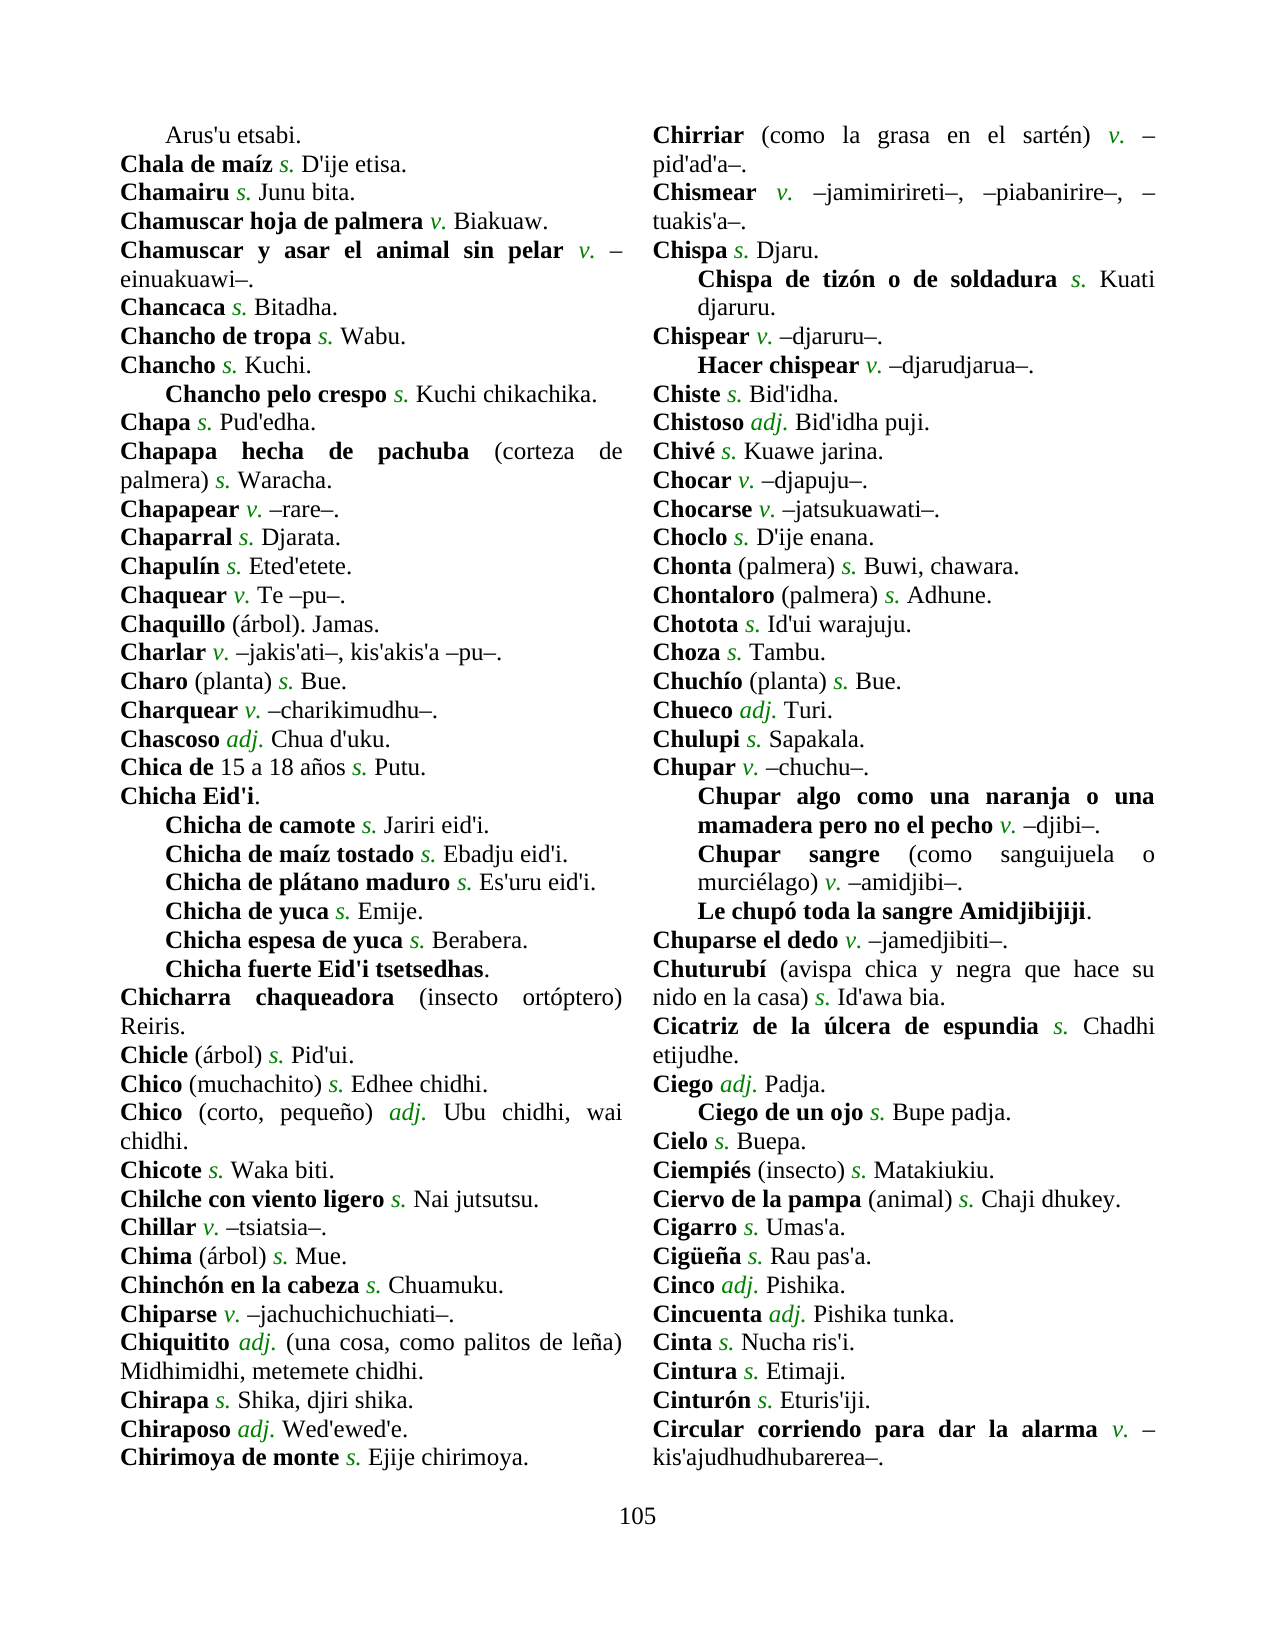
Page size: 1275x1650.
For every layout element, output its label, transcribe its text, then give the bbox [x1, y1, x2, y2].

text Chico (muchachito) s. Edhee chidhi. [120, 1069, 622, 1097]
text Chilche con viento ligero s. Nai jutsutsu. [120, 1184, 622, 1212]
text Chicha de maíz tostado s. Ebadju eid'i. [120, 839, 622, 867]
text Chocar v. –djapuju–. [652, 465, 1155, 494]
text Chirapa s. Shika, djiri shika. [120, 1385, 622, 1414]
text Cicatriz de la úlcera de espundia s. Chadhi etijudhe. [652, 1011, 1155, 1069]
text Chicha fuerte Eid'i tsetsedhas. [120, 954, 622, 982]
text Chispear v. –djaruru–. [652, 321, 1155, 350]
text Chiquitito adj. (una cosa, como palitos de leña) Midhimidhi, metemete chidhi. [120, 1327, 622, 1385]
text Charlar v. –jakis'ati–, kis'akis'a –pu–. [120, 637, 622, 666]
text Choza s. Tambu. [652, 637, 1155, 666]
text Circular corriendo para dar la alarma v. –kis'ajudhudhubarerea–. [652, 1414, 1155, 1471]
text Chismear v. –jamimirireti–, –piabanirire–, –tuakis'a–. [652, 177, 1155, 235]
text Chispa s. Djaru. [652, 235, 1155, 264]
text Chapapear v. –rare–. [120, 494, 622, 522]
text Chapapa hecha de pachuba (corteza de palmera) s. Waracha. [120, 436, 622, 494]
text Chuturubí (avispa chica y negra que hace su nido en la casa) s. Id'awa bia. [652, 954, 1155, 1011]
text Chotota s. Id'ui warajuju. [652, 609, 1155, 637]
text Chapulín s. Eted'etete. [120, 551, 622, 580]
text Chancho de tropa s. Wabu. [120, 321, 622, 350]
text Chicle (árbol) s. Pid'ui. [120, 1040, 622, 1069]
text Charo (planta) s. Bue. [120, 666, 622, 695]
text Chispa de tizón o de soldadura s. Kuati djaruru. [652, 264, 1155, 321]
text Chaparral s. Djarata. [120, 522, 622, 551]
text Chuchío (planta) s. Bue. [652, 666, 1155, 695]
text Charquear v. –charikimudhu–. [120, 695, 622, 724]
text Choclo s. D'ije enana. [652, 522, 1155, 551]
text Chupar v. –chuchu–. [652, 752, 1155, 781]
text Ciego de un ojo s. Bupe padja. [652, 1097, 1155, 1126]
text Chiste s. Bid'idha. [652, 379, 1155, 407]
text Chaquear v. Te –pu–. [120, 580, 622, 609]
text Le chupó toda la sangre Amidjibijiji. [652, 896, 1155, 925]
text Ciego adj. Padja. [652, 1069, 1155, 1097]
text Ciervo de la pampa (animal) s. Chaji dhukey. [652, 1184, 1155, 1212]
text Chicote s. Waka biti. [120, 1155, 622, 1184]
text Chillar v. –tsiatsia–. [120, 1212, 622, 1241]
text Chupar algo como una naranja o una mamadera pero no el pecho v. –djibi–. [652, 781, 1155, 839]
text Chinchón en la cabeza s. Chuamuku. [120, 1270, 622, 1299]
text Chonta (palmera) s. Buwi, chawara. [652, 551, 1155, 580]
text Arus'u etsabi. [120, 120, 622, 149]
text Chuparse el dedo v. –jamedjibiti–. [652, 925, 1155, 954]
text Cintura s. Etimaji. [652, 1356, 1155, 1385]
text Chupar sangre (como sanguijuela o murciélago) v. –amidjibi–. [652, 839, 1155, 896]
text Chistoso adj. Bid'idha puji. [652, 407, 1155, 436]
text Chala de maíz s. D'ije etisa. [120, 149, 622, 177]
text Chirimoya de monte s. Ejije chirimoya. [120, 1442, 622, 1471]
text Chicha Eid'i. [120, 781, 622, 810]
text Chicharra chaqueadora (insecto ortóptero) Reiris. [120, 982, 622, 1040]
text Hacer chispear v. –djarudjarua–. [652, 350, 1155, 379]
text Chancho pelo crespo s. Kuchi chikachika. [120, 379, 622, 407]
text Chaquillo (árbol). Jamas. [120, 609, 622, 637]
text Chicha espesa de yuca s. Berabera. [120, 925, 622, 954]
text Chamuscar hoja de palmera v. Biakuaw. [120, 206, 622, 235]
text Chamairu s. Junu bita. [120, 177, 622, 206]
text Cincuenta adj. Pishika tunka. [652, 1299, 1155, 1327]
text Chiraposo adj. Wed'ewed'e. [120, 1414, 622, 1442]
text Chascoso adj. Chua d'uku. [120, 724, 622, 752]
text Chancaca s. Bitadha. [120, 292, 622, 321]
text Chiparse v. –jachuchichuchiati–. [120, 1299, 622, 1327]
text Chamuscar y asar el animal sin pelar v. –einuakuawi–. [120, 235, 622, 292]
text Chocarse v. –jatsukuawati–. [652, 494, 1155, 522]
text Chica de 15 a 18 años s. Putu. [120, 752, 622, 781]
text Chicha de plátano maduro s. Es'uru eid'i. [120, 867, 622, 896]
text Cigarro s. Umas'a. [652, 1212, 1155, 1241]
text Chima (árbol) s. Mue. [120, 1241, 622, 1270]
text Cigüeña s. Rau pas'a. [652, 1241, 1155, 1270]
text Chontaloro (palmera) s. Adhune. [652, 580, 1155, 609]
text Chancho s. Kuchi. [120, 350, 622, 379]
text Chicha de yuca s. Emije. [120, 896, 622, 925]
text Chico (corto, pequeño) adj. Ubu chidhi, wai chidhi. [120, 1097, 622, 1155]
text Chueco adj. Turi. [652, 695, 1155, 724]
text Chulupi s. Sapakala. [652, 724, 1155, 752]
text Cielo s. Buepa. [652, 1126, 1155, 1155]
text Chirriar (como la grasa en el sartén) v. –pid'ad'a–. [652, 120, 1155, 177]
text Cinco adj. Pishika. [652, 1270, 1155, 1299]
text Cinturón s. Eturis'iji. [652, 1385, 1155, 1414]
text Chapa s. Pud'edha. [120, 407, 622, 436]
text Chivé s. Kuawe jarina. [652, 436, 1155, 465]
text Ciempiés (insecto) s. Matakiukiu. [652, 1155, 1155, 1184]
text Cinta s. Nucha ris'i. [652, 1327, 1155, 1356]
text Chicha de camote s. Jariri eid'i. [120, 810, 622, 839]
